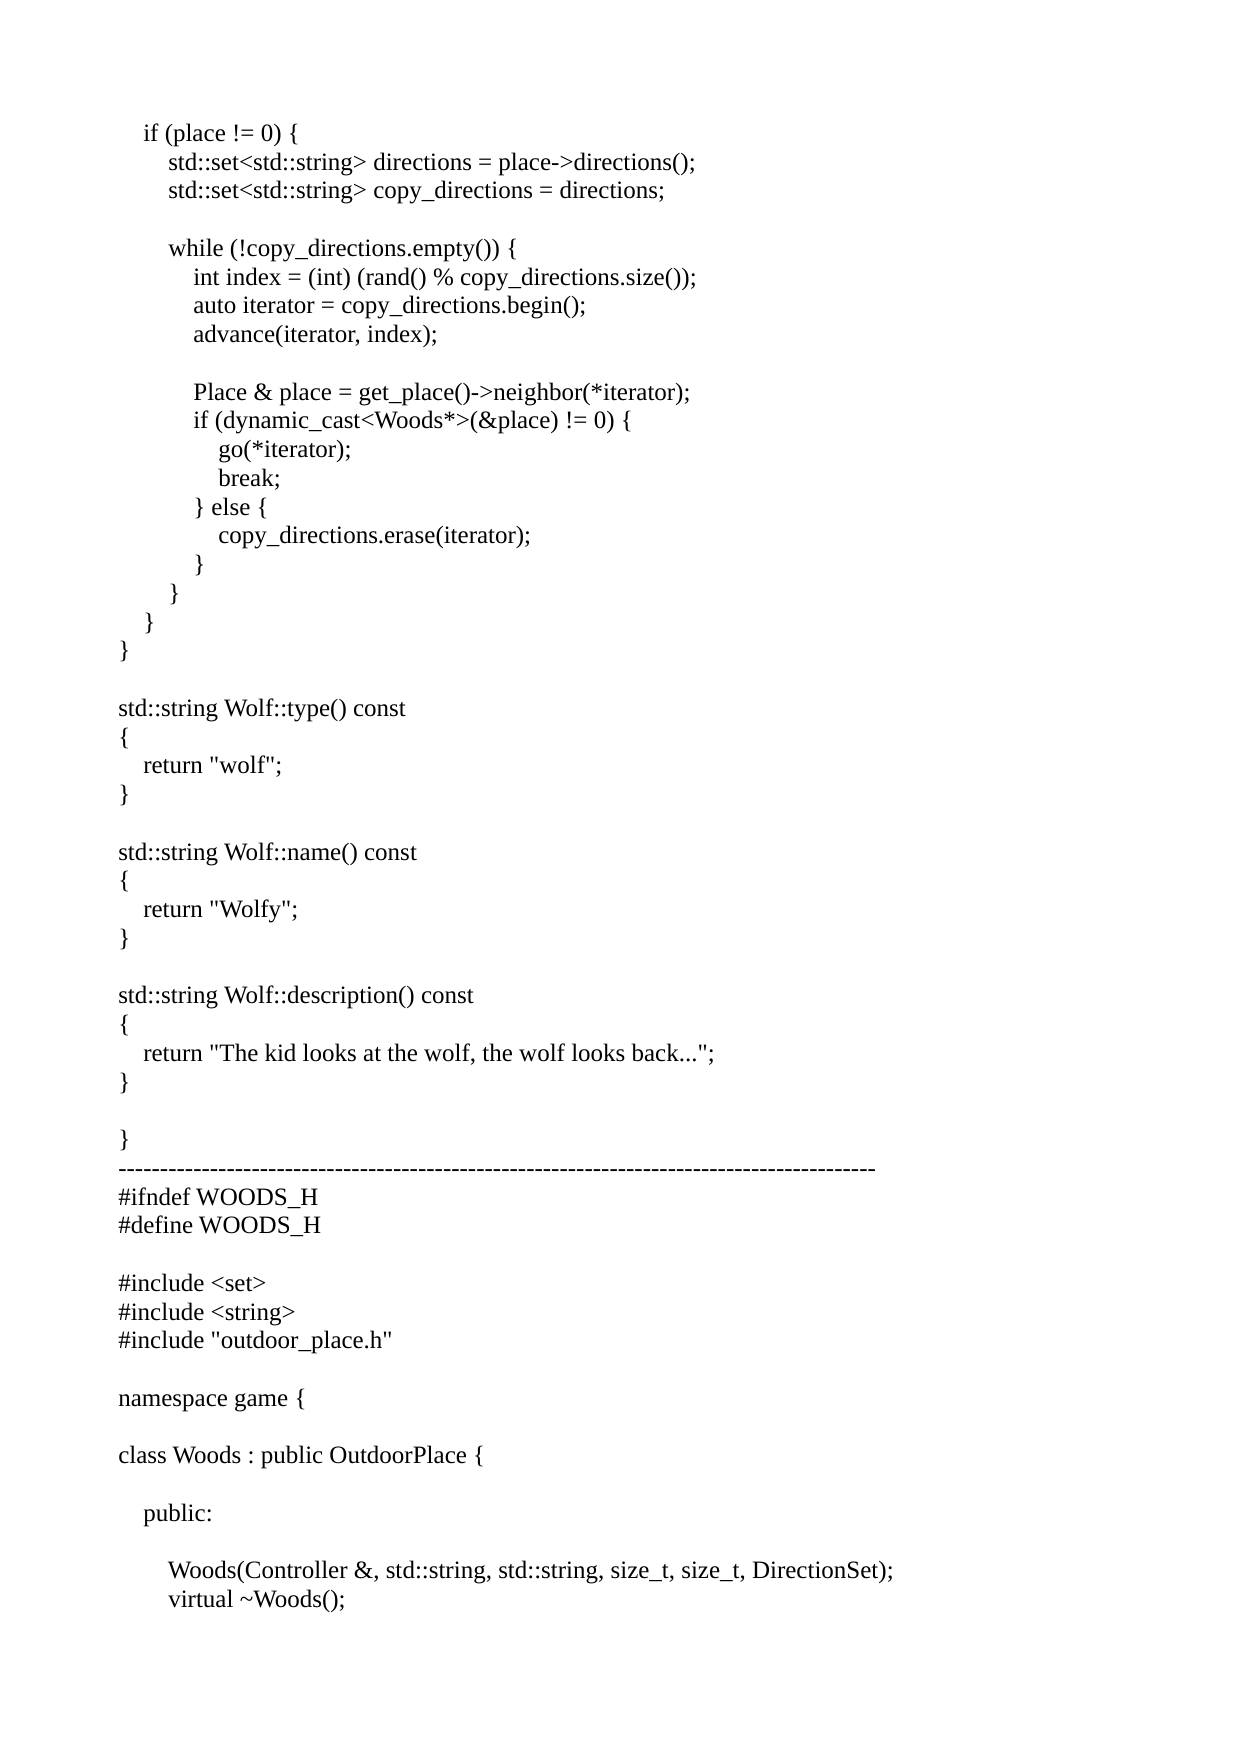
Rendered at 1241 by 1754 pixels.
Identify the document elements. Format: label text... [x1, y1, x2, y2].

text #include <set> [118, 1268, 1122, 1297]
text #define WOODS_H [118, 1211, 1122, 1239]
text return "Wolfy"; [118, 894, 1122, 923]
text if (dynamic_cast<Woods*>(&place) != 0) { [118, 406, 1122, 434]
text std::string Wolf::description() const [118, 981, 1122, 1009]
text std::string Wolf::name() const [118, 837, 1122, 866]
text return "The kid looks at the wolf, the wolf looks back..."; [118, 1038, 1122, 1067]
text { [118, 1009, 1122, 1038]
text go(*iterator); [118, 434, 1122, 463]
text return "wolf"; [118, 751, 1122, 779]
text } else { [118, 492, 1122, 521]
text while (!copy_directions.empty()) { [118, 233, 1122, 262]
text } [118, 607, 1122, 636]
text break; [118, 463, 1122, 492]
text std::set<std::string> directions = place->directions(); [118, 147, 1122, 176]
text } [118, 1124, 1122, 1153]
text } [118, 779, 1122, 808]
text { [118, 722, 1122, 751]
text namespace game { [118, 1383, 1122, 1412]
text copy_directions.erase(iterator); [118, 521, 1122, 549]
text auto iterator = copy_directions.begin(); [118, 291, 1122, 319]
text #include "outdoor_place.h" [118, 1326, 1122, 1354]
text Place & place = get_place()->neighbor(*iterator); [118, 377, 1122, 406]
text int index = (int) (rand() % copy_directions.size()); [118, 262, 1122, 291]
text #ifndef WOODS_H [118, 1182, 1122, 1211]
text advance(iterator, index); [118, 319, 1122, 348]
text } [118, 549, 1122, 578]
text std::set<std::string> copy_directions = directions; [118, 176, 1122, 204]
text public: [118, 1498, 1122, 1527]
text #include <string> [118, 1297, 1122, 1326]
text std::string Wolf::type() const [118, 693, 1122, 722]
text } [118, 578, 1122, 607]
text } [118, 636, 1122, 664]
text if (place != 0) { [118, 118, 1122, 147]
text class Woods : public OutdoorPlace { [118, 1441, 1122, 1469]
text Woods(Controller &, std::string, std::string, size_t, size_t, DirectionSet); [118, 1556, 1122, 1584]
text } [118, 1067, 1122, 1096]
text } [118, 923, 1122, 952]
text virtual ~Woods(); [118, 1584, 1122, 1613]
text ------------------------------------------------------------------------------------------- [118, 1153, 1122, 1182]
text { [118, 866, 1122, 894]
